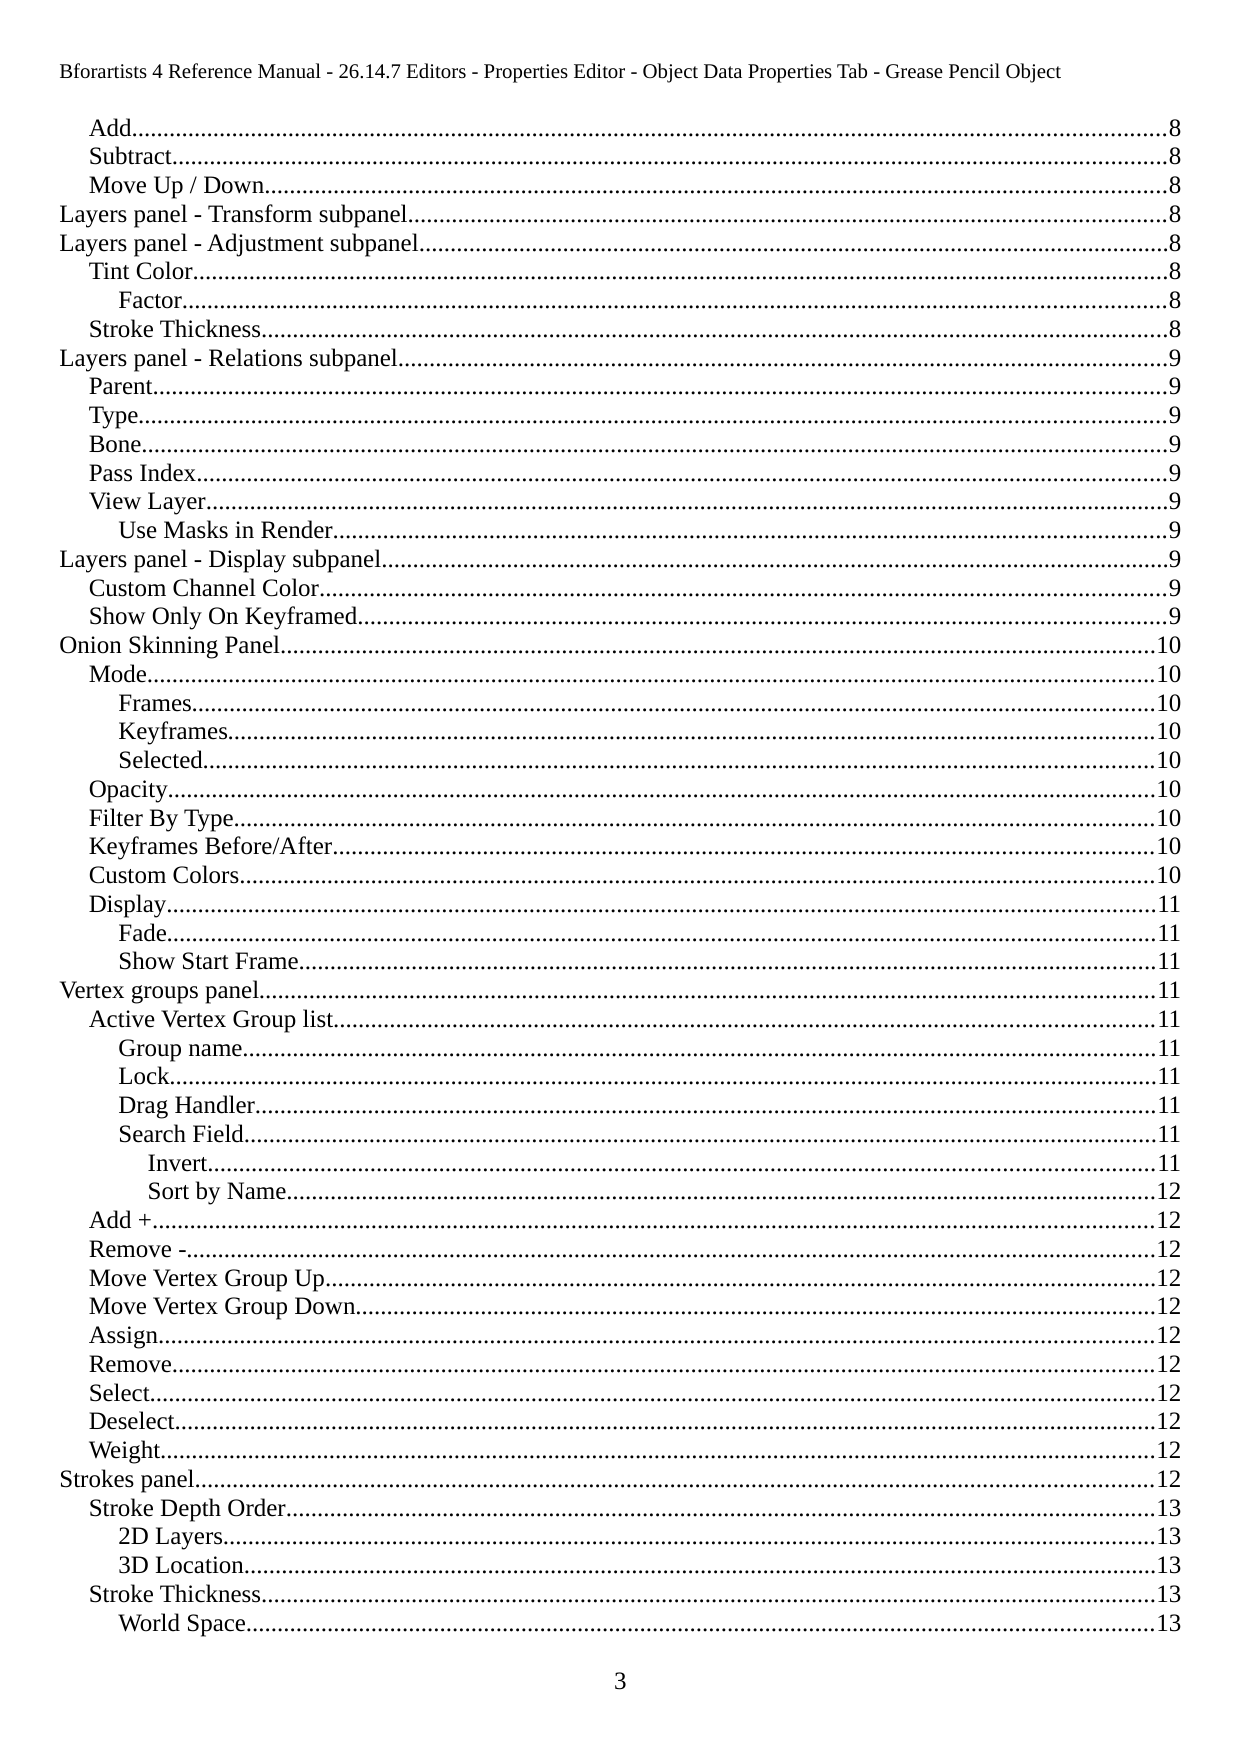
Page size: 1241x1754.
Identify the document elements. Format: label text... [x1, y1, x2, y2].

text Add + 12 [88, 1205, 1181, 1234]
text Frames 10 [118, 688, 1181, 716]
text Layers panel - Transform subpanel 8 [59, 199, 1181, 228]
text Pass Index 9 [88, 458, 1181, 486]
text Drag Handler 11 [118, 1090, 1181, 1119]
text Custom Colors 10 [88, 860, 1181, 889]
text Stroke Depth Order 13 [88, 1493, 1181, 1521]
text Keyframes 10 [118, 716, 1181, 745]
text Move Up / Down 8 [88, 170, 1181, 199]
text Vertex groups panel 11 [59, 975, 1181, 1004]
text Onion Skinning Panel 10 [59, 630, 1181, 659]
text Custom Channel Color 9 [88, 573, 1181, 601]
text View Layer 9 [88, 486, 1181, 515]
text Move Vertex Group Down 12 [88, 1291, 1181, 1320]
text Type 9 [88, 400, 1181, 429]
text Bone 9 [88, 429, 1181, 458]
text 2D Layers 13 [118, 1521, 1181, 1550]
text 3D Location 13 [118, 1550, 1181, 1579]
text Layers panel - Display subpanel 9 [59, 544, 1181, 573]
text Stroke Thickness 8 [88, 314, 1181, 343]
text World Space 13 [118, 1608, 1181, 1636]
text Weight 12 [88, 1435, 1181, 1464]
text Show Start Frame 11 [118, 946, 1181, 975]
text Keyframes Before/After 10 [88, 831, 1181, 860]
text Add 8 [88, 113, 1181, 141]
text Remove 12 [88, 1349, 1181, 1378]
text Tint Color 8 [88, 256, 1181, 285]
text Filter By Type 10 [88, 803, 1181, 831]
text Move Vertex Group Up 12 [88, 1263, 1181, 1291]
text Opacity 10 [88, 774, 1181, 803]
text Factor 8 [118, 285, 1181, 314]
text Use Masks in Render 9 [118, 515, 1181, 544]
text Invert 11 [147, 1148, 1181, 1176]
text Display 11 [88, 889, 1181, 918]
text Layers panel - Adjustment subpanel 8 [59, 228, 1181, 256]
text Strokes panel 12 [59, 1464, 1181, 1493]
text Search Field 11 [118, 1119, 1181, 1148]
text Sort by Name 12 [147, 1176, 1181, 1205]
text Remove - 12 [88, 1234, 1181, 1263]
text Fade 11 [118, 918, 1181, 946]
text Layers panel - Relations subpanel 9 [59, 343, 1181, 371]
text Group name 11 [118, 1033, 1181, 1061]
text Parent 9 [88, 371, 1181, 400]
text Subtract 8 [88, 141, 1181, 170]
text Deselect 12 [88, 1406, 1181, 1435]
text Selected 10 [118, 745, 1181, 774]
text Lock 11 [118, 1061, 1181, 1090]
text Mode 10 [88, 659, 1181, 688]
text Select 12 [88, 1378, 1181, 1406]
text Show Only On Keyframed 9 [88, 601, 1181, 630]
text Active Vertex Group list 11 [88, 1004, 1181, 1033]
text Assign 12 [88, 1320, 1181, 1349]
text Stroke Thickness 13 [88, 1579, 1181, 1608]
